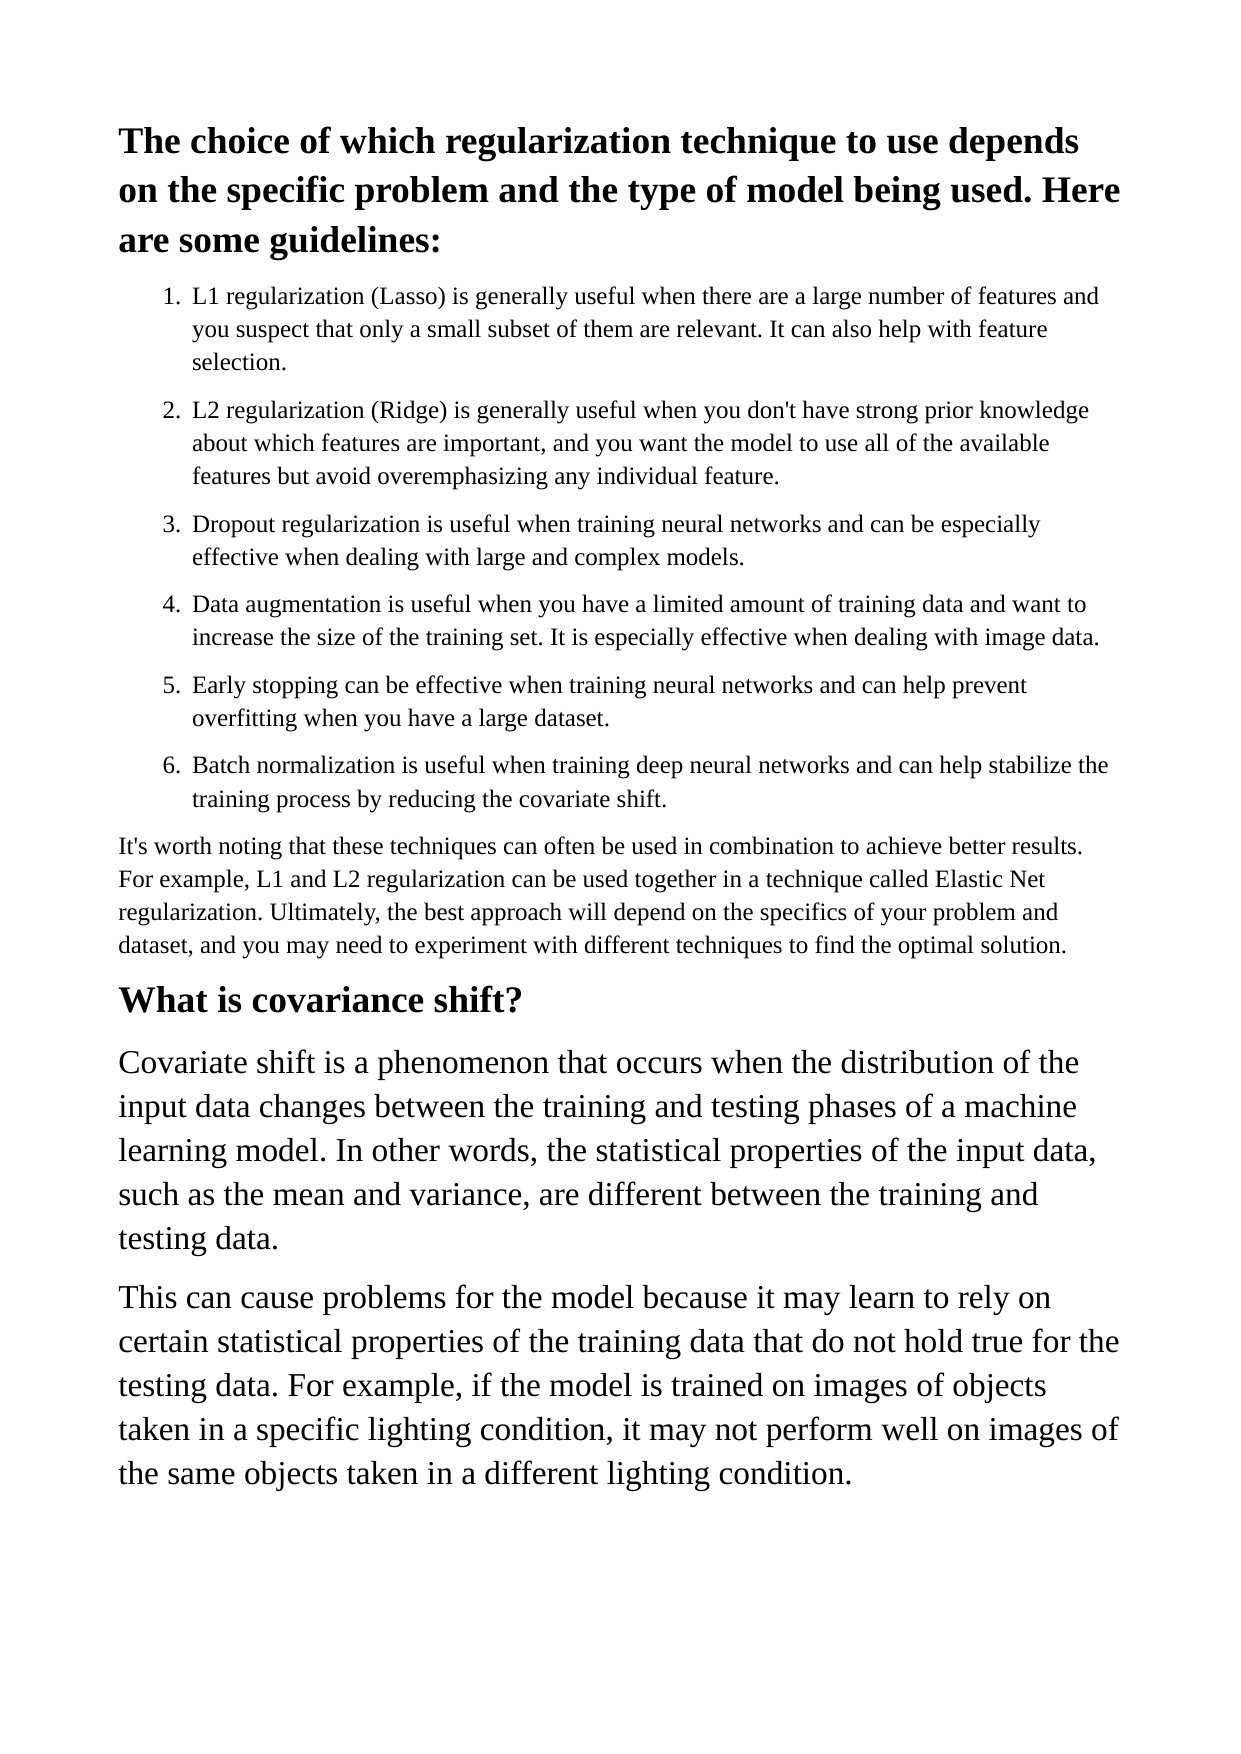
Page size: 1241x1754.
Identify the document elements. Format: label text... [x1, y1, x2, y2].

text It's worth noting that these techniques can often be used in combination to achieve better results. For example, L1 and L2 regularization can be used together in a technique called Elastic Net regularization. Ultimately, the best approach will depend on the specifics of your problem and dataset, and you may need to experiment with different techniques to find the optimal solution. [118, 831, 1122, 959]
list L2 regularization (Ridge) is generally useful when you don't have strong prior knowledge about which features are important, and you want the model to use all of the available features but avoid overemphasizing any individual feature. [162, 395, 1122, 490]
list Data augmentation is useful when you have a limited amount of training data and want to increase the size of the training set. It is especially effective when dealing with image data. [162, 589, 1122, 651]
list Dropout regularization is useful when training neural networks and can be especially effective when dealing with large and complex models. [162, 509, 1122, 571]
text What is covariance shift? [118, 978, 1122, 1021]
text The choice of which regularization technique to use depends on the specific problem and the type of model being used. Here are some guidelines: [118, 118, 1122, 260]
text This can cause problems for the model because it may learn to rely on certain statistical properties of the training data that do not hold true for the testing data. For example, if the model is trained on images of objects taken in a specific lighting condition, it may not perform well on images of the same objects taken in a different lighting condition. [118, 1277, 1122, 1492]
list L1 regularization (Lasso) is generally useful when there are a large number of features and you suspect that only a small subset of them are relevant. It can also help with feature selection. [162, 281, 1122, 376]
text Covariate shift is a phenomenon that occurs when the distribution of the input data changes between the training and testing phases of a machine learning model. In other words, the statistical properties of the input data, such as the mean and variance, are different between the training and testing data. [118, 1042, 1122, 1257]
list Batch normalization is useful when training deep neural networks and can help stabilize the training process by reducing the covariate shift. [162, 751, 1122, 812]
list Early stopping can be effective when training neural networks and can help prevent overfitting when you have a large dataset. [162, 670, 1122, 732]
